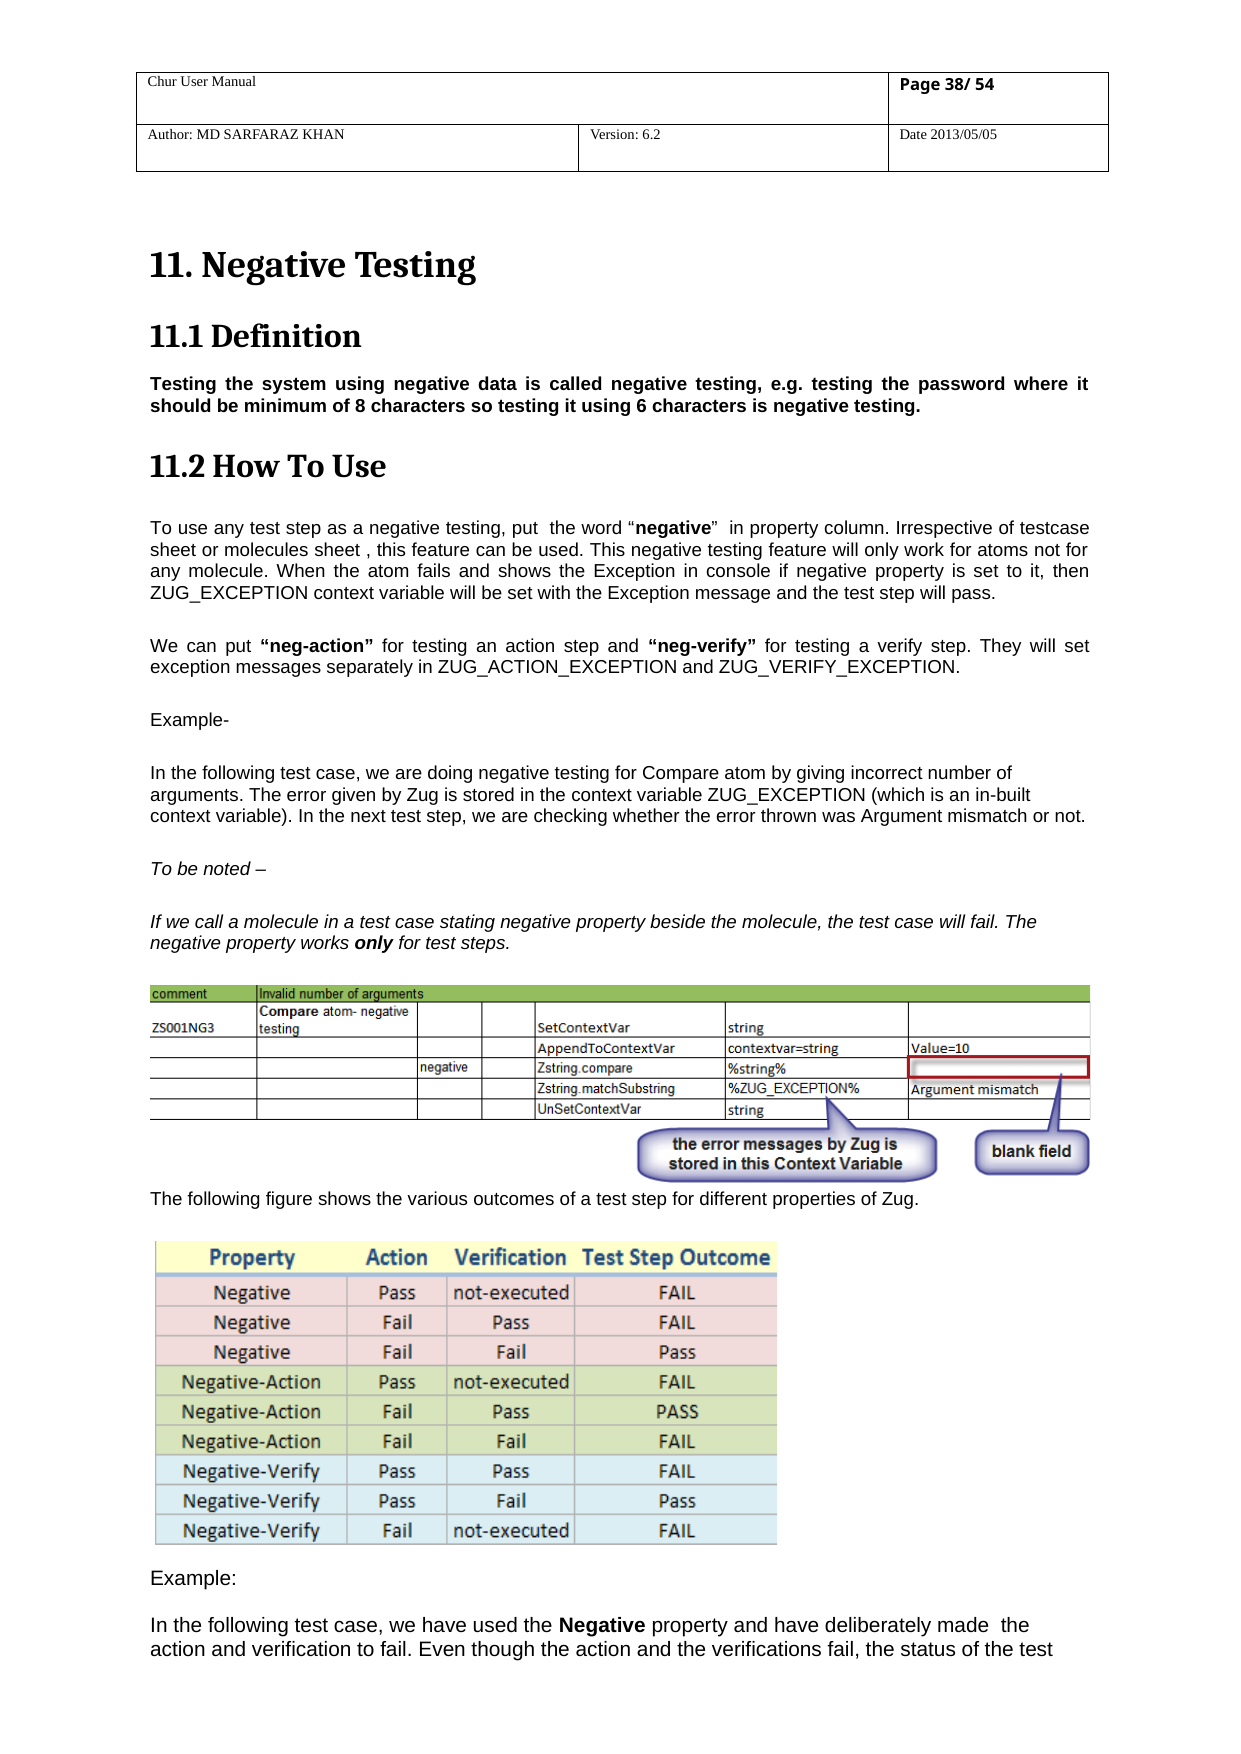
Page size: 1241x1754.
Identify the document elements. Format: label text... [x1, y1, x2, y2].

text In the following test case, we are doing negative testing for Compare atom by giving incorrect number of arguments. The error given by Zug is stored in the context variable ZUG_EXCEPTION (which is an in-built context variable). In the next test step, we are checking whether the error thrown was Argument mismatch or not. [150, 762, 1090, 826]
text In the following test case, we have used the Negative property and have deliberately made the action and verification to fail. Even though the action and the verifications fail, the status of the test [150, 1613, 1090, 1661]
text If we call a molecule in a test case stating negative property beside the molecule, the test case will fail. The negative property works only for test steps. [150, 911, 1090, 954]
text We can put “neg-action” for testing an action step and “neg-verify” for testing a verify step. They will set exception messages separately in ZUG_ACTION_EXCEPTION and ZUG_VERIFY_EXCEPTION. [150, 634, 1090, 678]
text To be noted – [150, 858, 1090, 879]
subtitle 11.1 Definition [150, 318, 1090, 356]
text Testing the system using negative data is called negative testing, e.g. testing the password where it should be minimum of 8 characters so testing it using 6 characters is negative testing. [150, 373, 1090, 416]
picture [150, 985, 1091, 1189]
text Example: [150, 1565, 1090, 1589]
subtitle 11. Negative Testing [150, 243, 1090, 287]
text Example- [150, 709, 1090, 731]
subtitle 11.2 How To Use [150, 447, 1090, 486]
text The following figure shows the various outcomes of a test step for different properties of Zug. [150, 1189, 1090, 1210]
picture [155, 1241, 778, 1545]
text To use any test step as a negative testing, put the word “negative” in property column. Irrespective of testcase sheet or molecules sheet , this feature can be used. This negative testing feature will only work for atoms not for any molecule. When the atom fails and shows the Exception in console if negative property is set to it, then ZUG_EXCEPTION context variable will be set with the Exception message and the test step will pass. [150, 517, 1090, 603]
